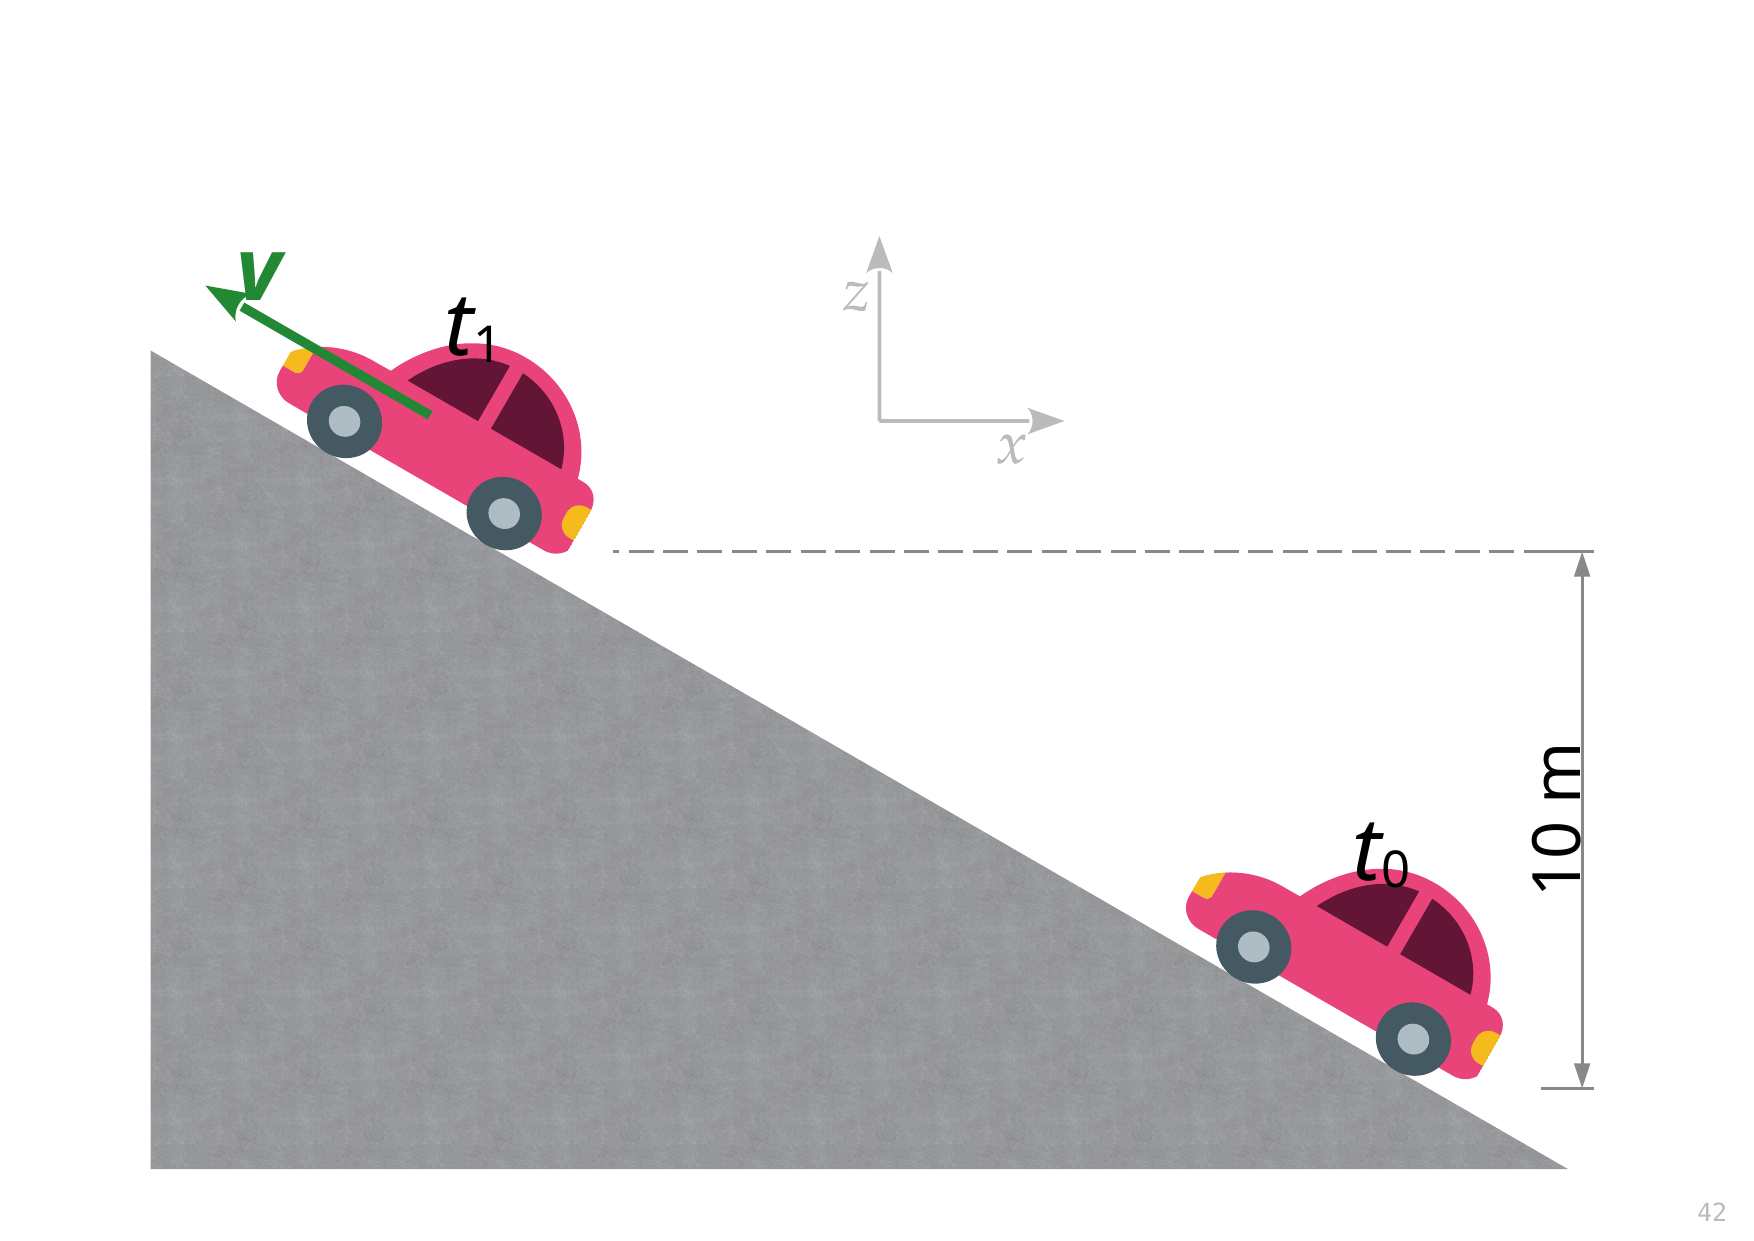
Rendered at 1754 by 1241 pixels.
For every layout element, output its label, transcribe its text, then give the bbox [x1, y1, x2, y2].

text_box [877, 271, 1030, 423]
text_box [866, 236, 893, 274]
text_box v [221, 199, 301, 302]
text_box [1027, 407, 1065, 435]
picture [1165, 779, 1551, 1108]
text_box [150, 350, 1568, 1170]
text_box t0 [1338, 779, 1423, 883]
text_box t1 [430, 254, 515, 357]
text_box [997, 434, 1026, 464]
text_box [843, 281, 868, 312]
picture [256, 254, 642, 582]
